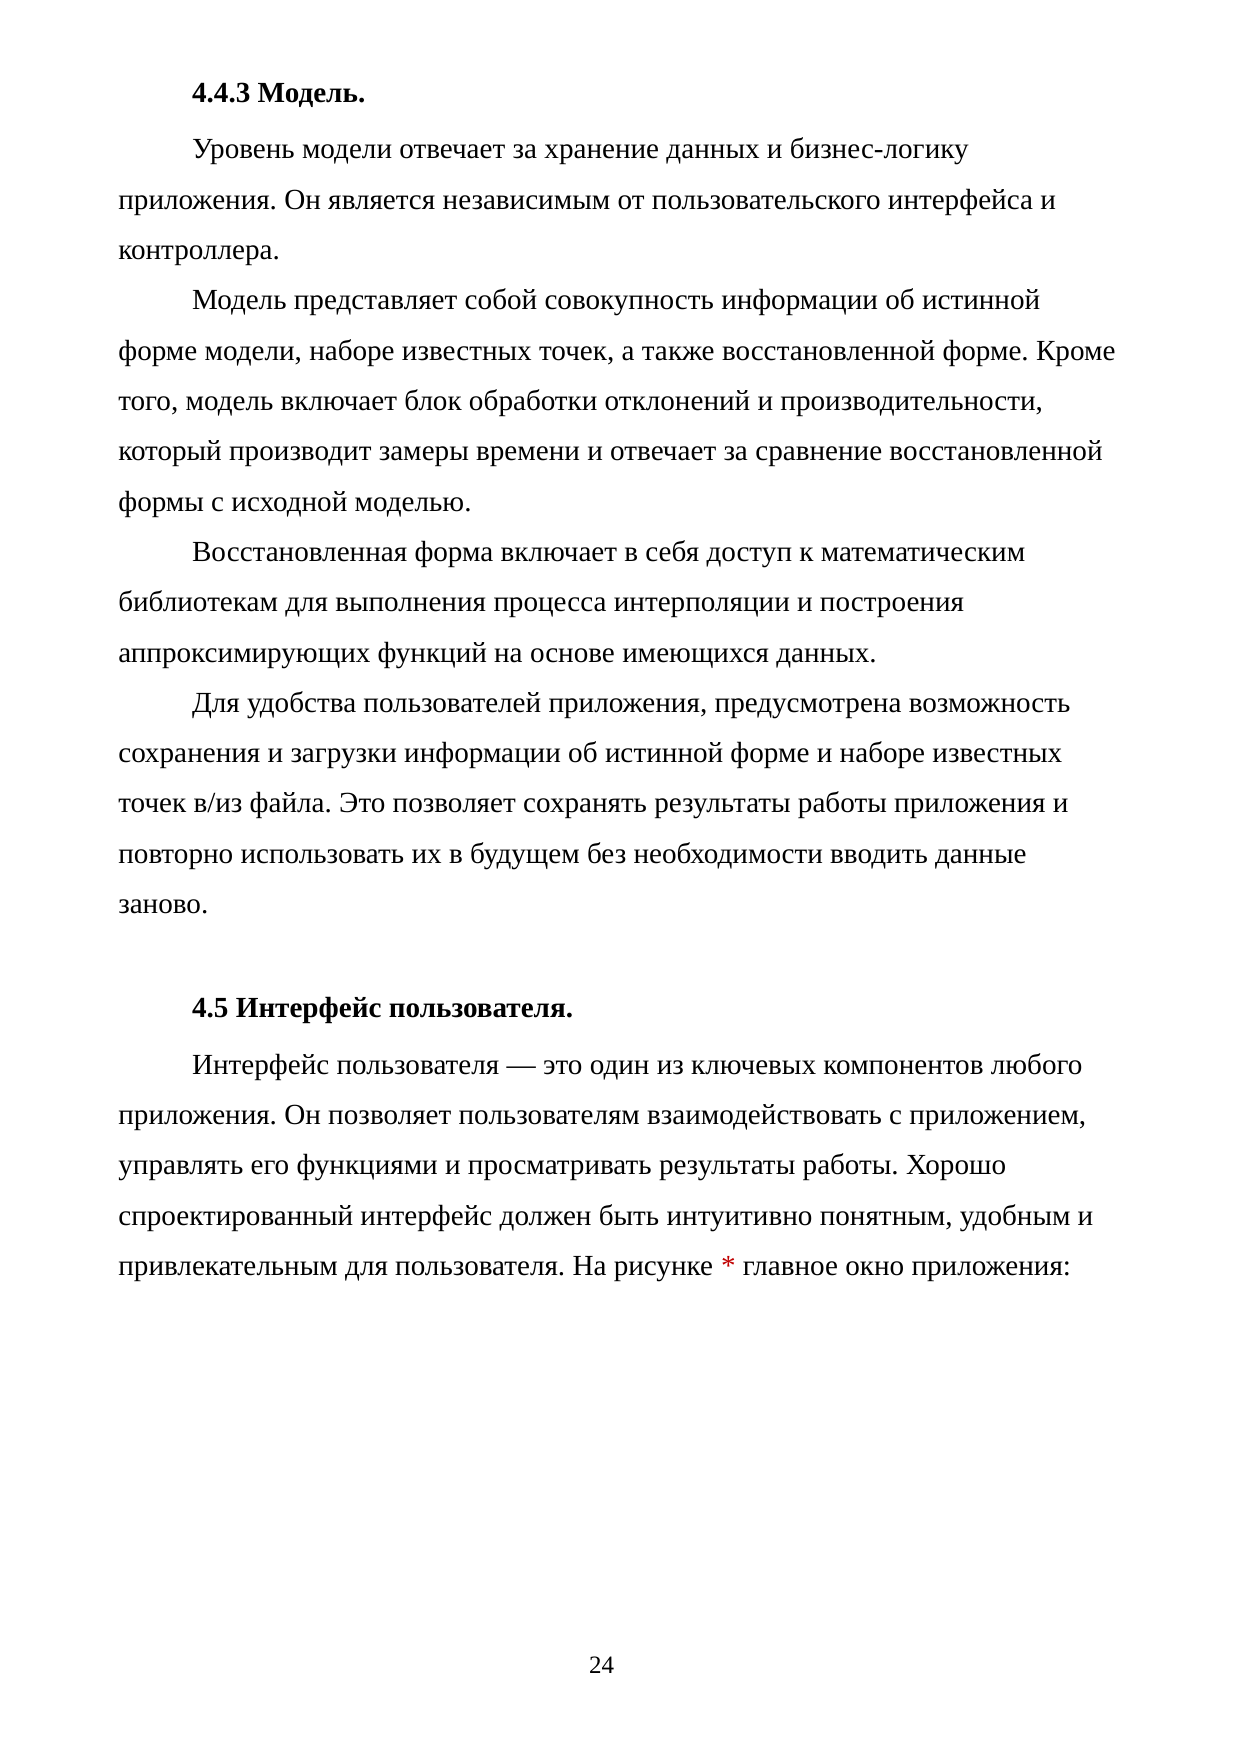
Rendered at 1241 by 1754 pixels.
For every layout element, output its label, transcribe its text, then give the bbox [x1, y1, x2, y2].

subtitle 4.4.3 Модель. [118, 75, 1122, 108]
text Для удобства пользователей приложения, предусмотрена возможность сохранения и загрузки информации об истинной форме и наборе известных точек в/из файла. Это позволяет сохранять результаты работы приложения и повторно использовать их в будущем без необходимости вводить данные заново. [118, 685, 1122, 920]
text Восстановленная форма включает в себя доступ к математическим библиотекам для выполнения процесса интерполяции и построения аппроксимирующих функций на основе имеющихся данных. [118, 534, 1122, 668]
subtitle 4.5 Интерфейс пользователя. [118, 990, 1122, 1024]
text Интерфейс пользователя — это один из ключевых компонентов любого приложения. Он позволяет пользователям взаимодействовать с приложением, управлять его функциями и просматривать результаты работы. Хорошо спроектированный интерфейс должен быть интуитивно понятным, удобным и привлекательным для пользователя. На рисунке * главное окно приложения: [118, 1047, 1122, 1282]
text Уровень модели отвечает за хранение данных и бизнес-логику приложения. Он является независимым от пользовательского интерфейса и контроллера. [118, 132, 1122, 266]
text Модель представляет собой совокупность информации об истинной форме модели, наборе известных точек, а также восстановленной форме. Кроме того, модель включает блок обработки отклонений и производительности, который производит замеры времени и отвечает за сравнение восстановленной формы с исходной моделью. [118, 282, 1122, 517]
